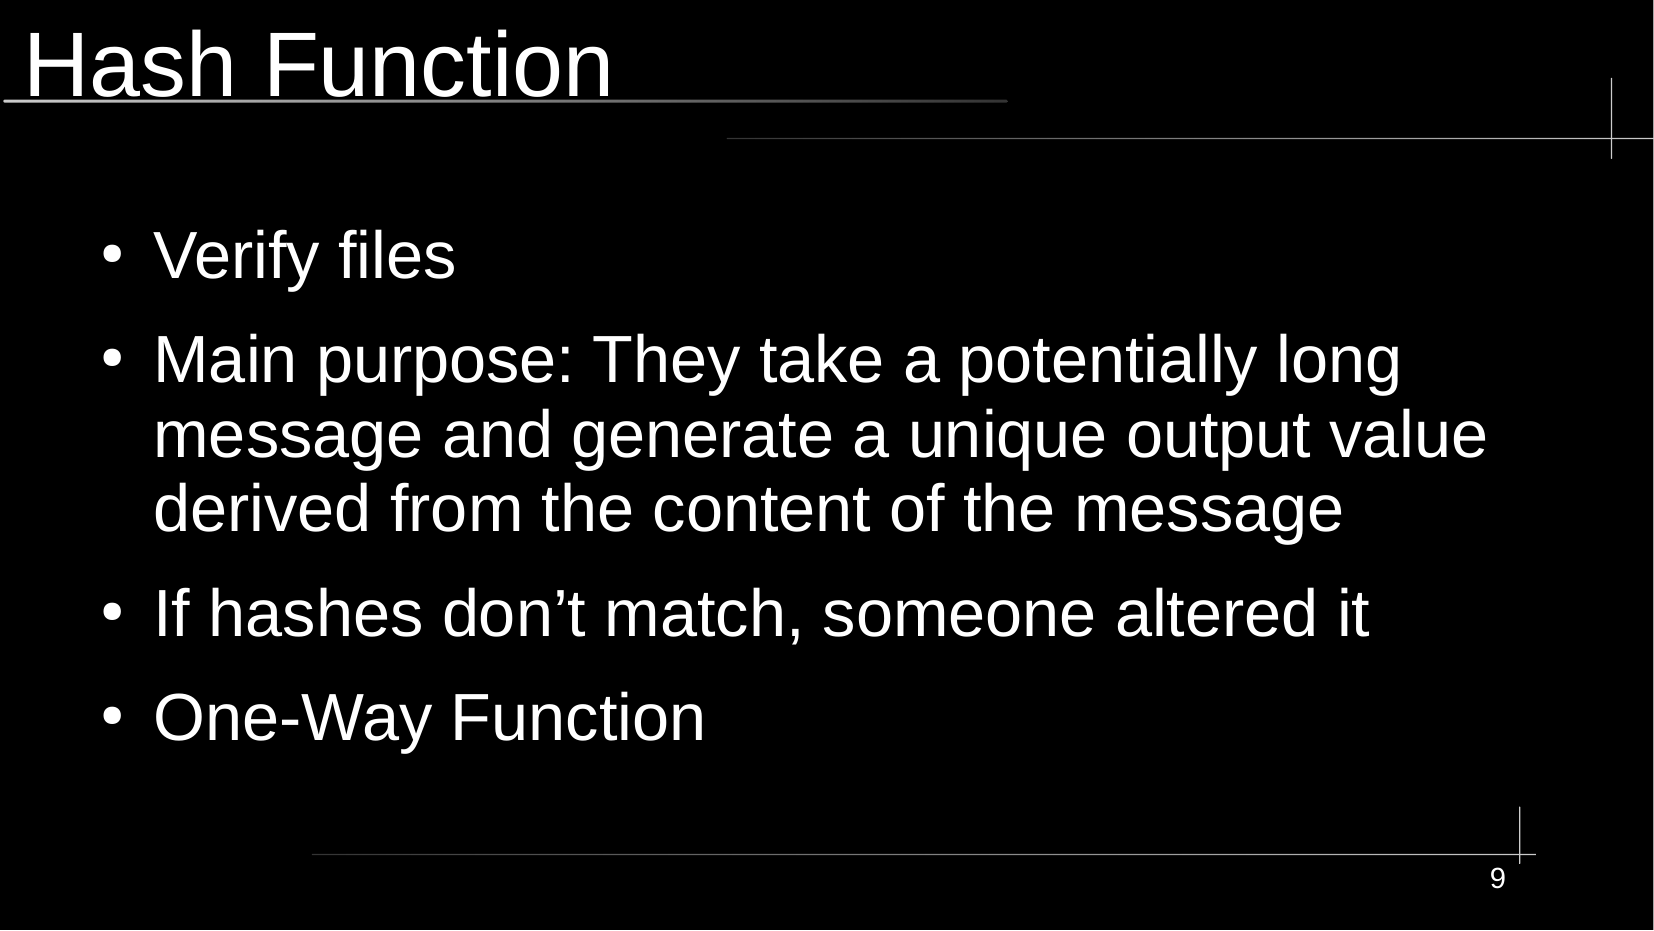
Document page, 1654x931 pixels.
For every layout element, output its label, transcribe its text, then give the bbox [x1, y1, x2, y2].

title Hash Function [23, 11, 1589, 119]
list Verify files Main purpose: They take a potentially long message and generate a unique output value derived from the content of the message If hashes don’t match, someone altered it One-Way Function [82, 217, 1571, 851]
